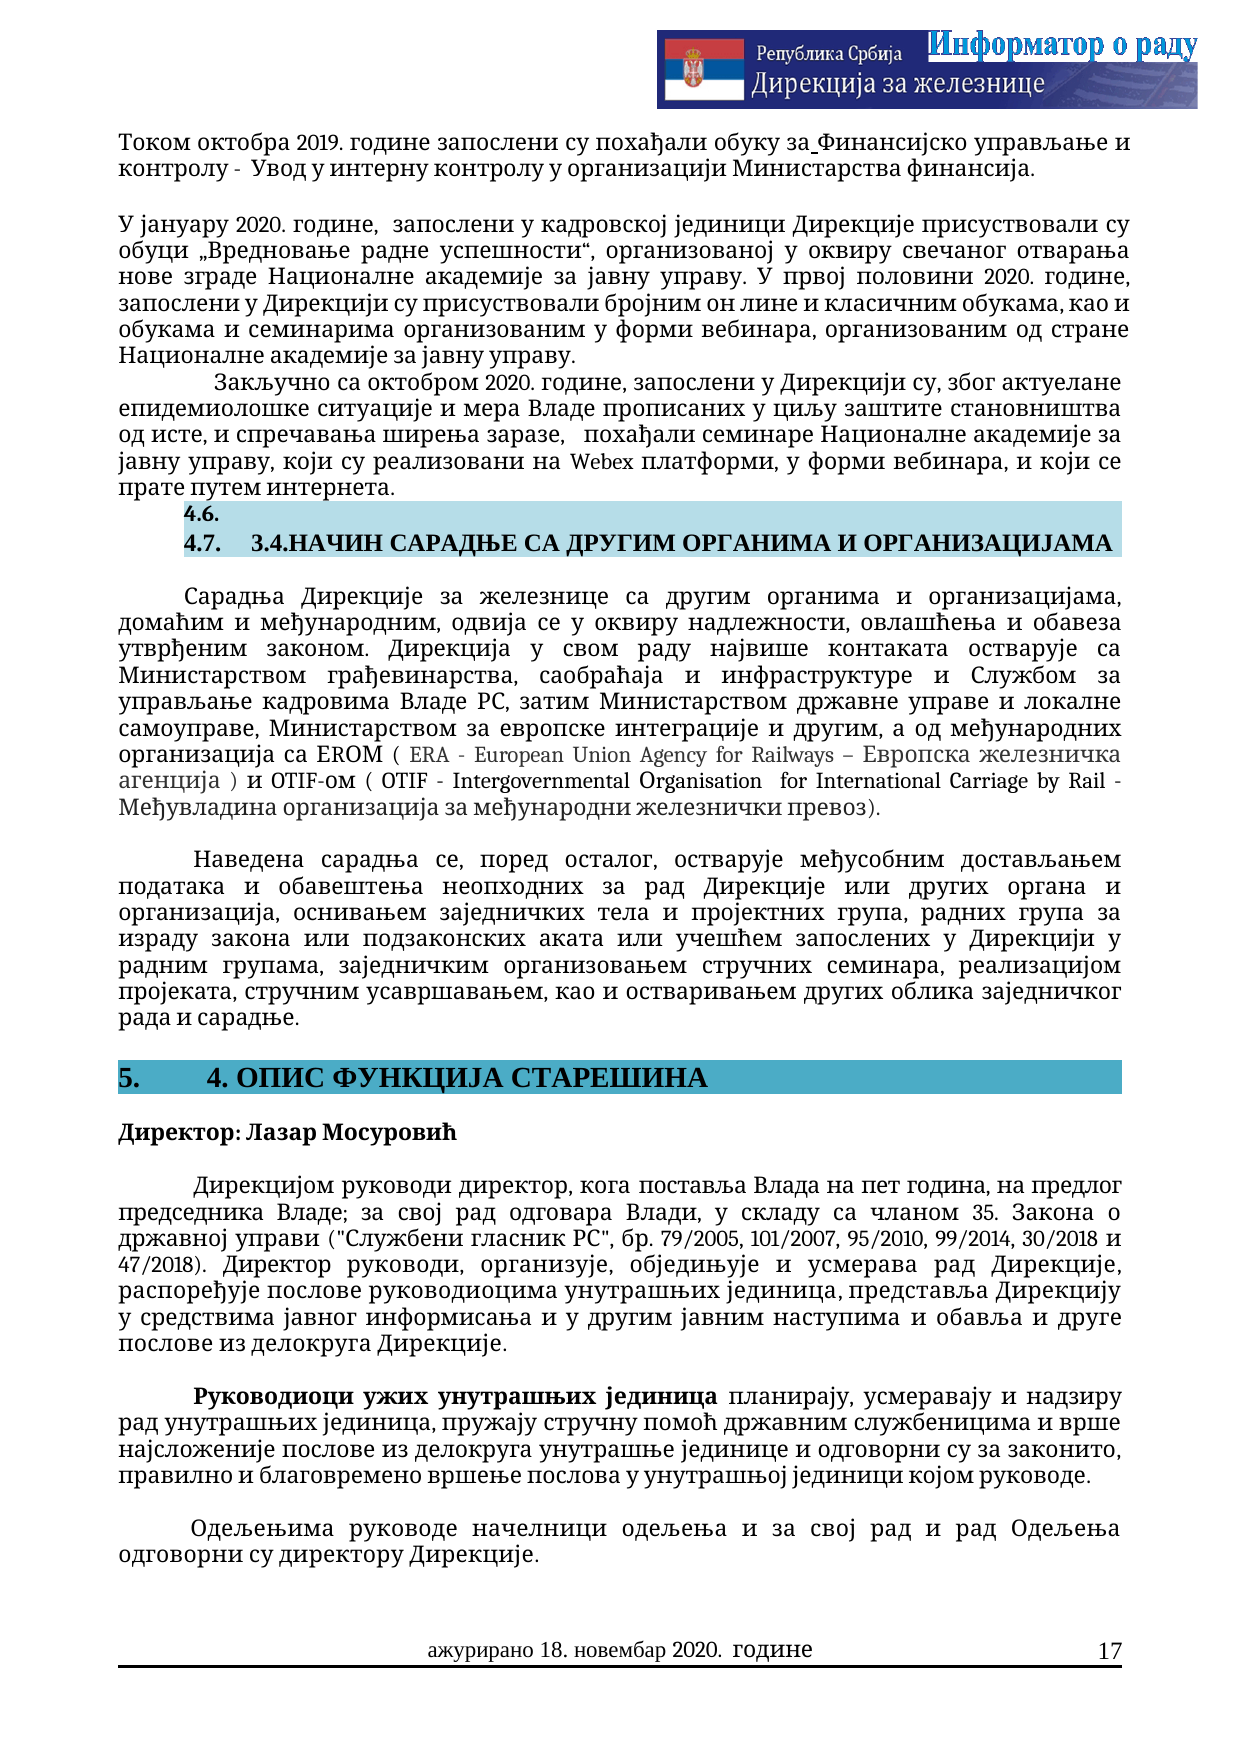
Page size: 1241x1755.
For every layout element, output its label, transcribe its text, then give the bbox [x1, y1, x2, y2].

text Наведена сарадња се, поред осталог, остварује међусобним достављањем података и обавештења неопходних за рад Дирекције или других органа и организација, оснивањем заједничких тела и пројектних група, радних група за израду закона или подзаконских аката или учешћем запослених у Дирекцији у радним групама, заједничким организовањем стручних семинара, реализацијом пројеката, стручним усавршавањем, као и остваривањем других облика заједничког рада и сарадње. [118, 847, 1122, 1032]
subtitle 4. опис функција старешина [118, 1060, 1122, 1094]
text Дирекцијом руководи директор, кога поставља Влада на пет година, на предлог председника Владе; за свој рад одговара Влади, у складу са чланом 35. Закона о државној управи ("Службени гласник РС", бр. 79/2005, 101/2007, 95/2010, 99/2014, 30/2018 и 47/2018). Директор руководи, организује, обједињује и усмерава рад Дирекције, распоређује послове руководиоцима унутрашњих јединица, представља Дирекцију у средствима јавног информисања и у другим јавним наступима и обавља и друге послове из делокруга Дирекције. [118, 1173, 1122, 1357]
text Одељењима руководе начелници одељења и за свој рад и рад Одељења одговорни су директору Дирекције. [118, 1516, 1122, 1568]
text У јануару 2020. године, запослени у кадровској јединици Дирекције присуствовали су обуци „Вредновање радне успешности“, организованој у оквиру свечаног отварања нове зграде Националне академије за јавну управу. У првој половини 2020. године, запослени у Дирекцији су присуствовали бројним он лине и класичним обукама, као и обукама и семинарима организованим у форми вебинара, организованим од стране Националне академије за јавну управу. [118, 211, 1131, 369]
text Током октобра 2019. године запослени су похађали обуку за Финансијско управљање и контролу - Увод у интерну контролу у организацији Министарства финансија. [118, 130, 1131, 183]
text Закључно са октобром 2020. године, запослени у Дирекцији су, због актуелане епидемиолошке ситуације и мера Владе прописаних у циљу заштите становништва од исте, и спречавања ширења заразе, похађали семинаре Националне академије за јавну управу, који су реализовани на Webex платформи, у форми вебинара, и који се прате путем интернета. [118, 369, 1122, 501]
list Директор: Лазар Мосуровић [118, 1120, 1122, 1147]
subtitle 3.4.Начин сарадње са другим органима и организацијама [184, 528, 1122, 557]
text Сарадња Дирекције за железнице са другим органима и организацијама, домаћим и међународним, одвија се у оквиру надлежности, овлашћења и обавеза утврђеним законом. Дирекција у свом раду највише контаката остварује са Министарством грађевинарства, саобраћаја и инфраструктуре и Службом за управљање кадровима Владе РС, затим Министарством државне управе и локалне самоуправе, Министарством за европске интеграције и другим, а од међународних организација са ЕRОМ ( ERA - European Union Agency for Railways – Европска железничка агенција ) и OTIF-ом ( OTIF - Intergovernmental Оrganisation for International Carriage by Rail - Међувладина организација за међународни железнички превоз). [118, 583, 1122, 821]
text Руководиоци ужих унутрашњих јединица планирају, усмеравају и надзиру рад унутрашњих јединица, пружају стручну помоћ државним службеницима и врше најсложеније послове из делокруга унутрашње јединице и одговорни су за законито, правилно и благовремено вршење послова у унутрашњој јединици којом руководе. [118, 1384, 1122, 1489]
